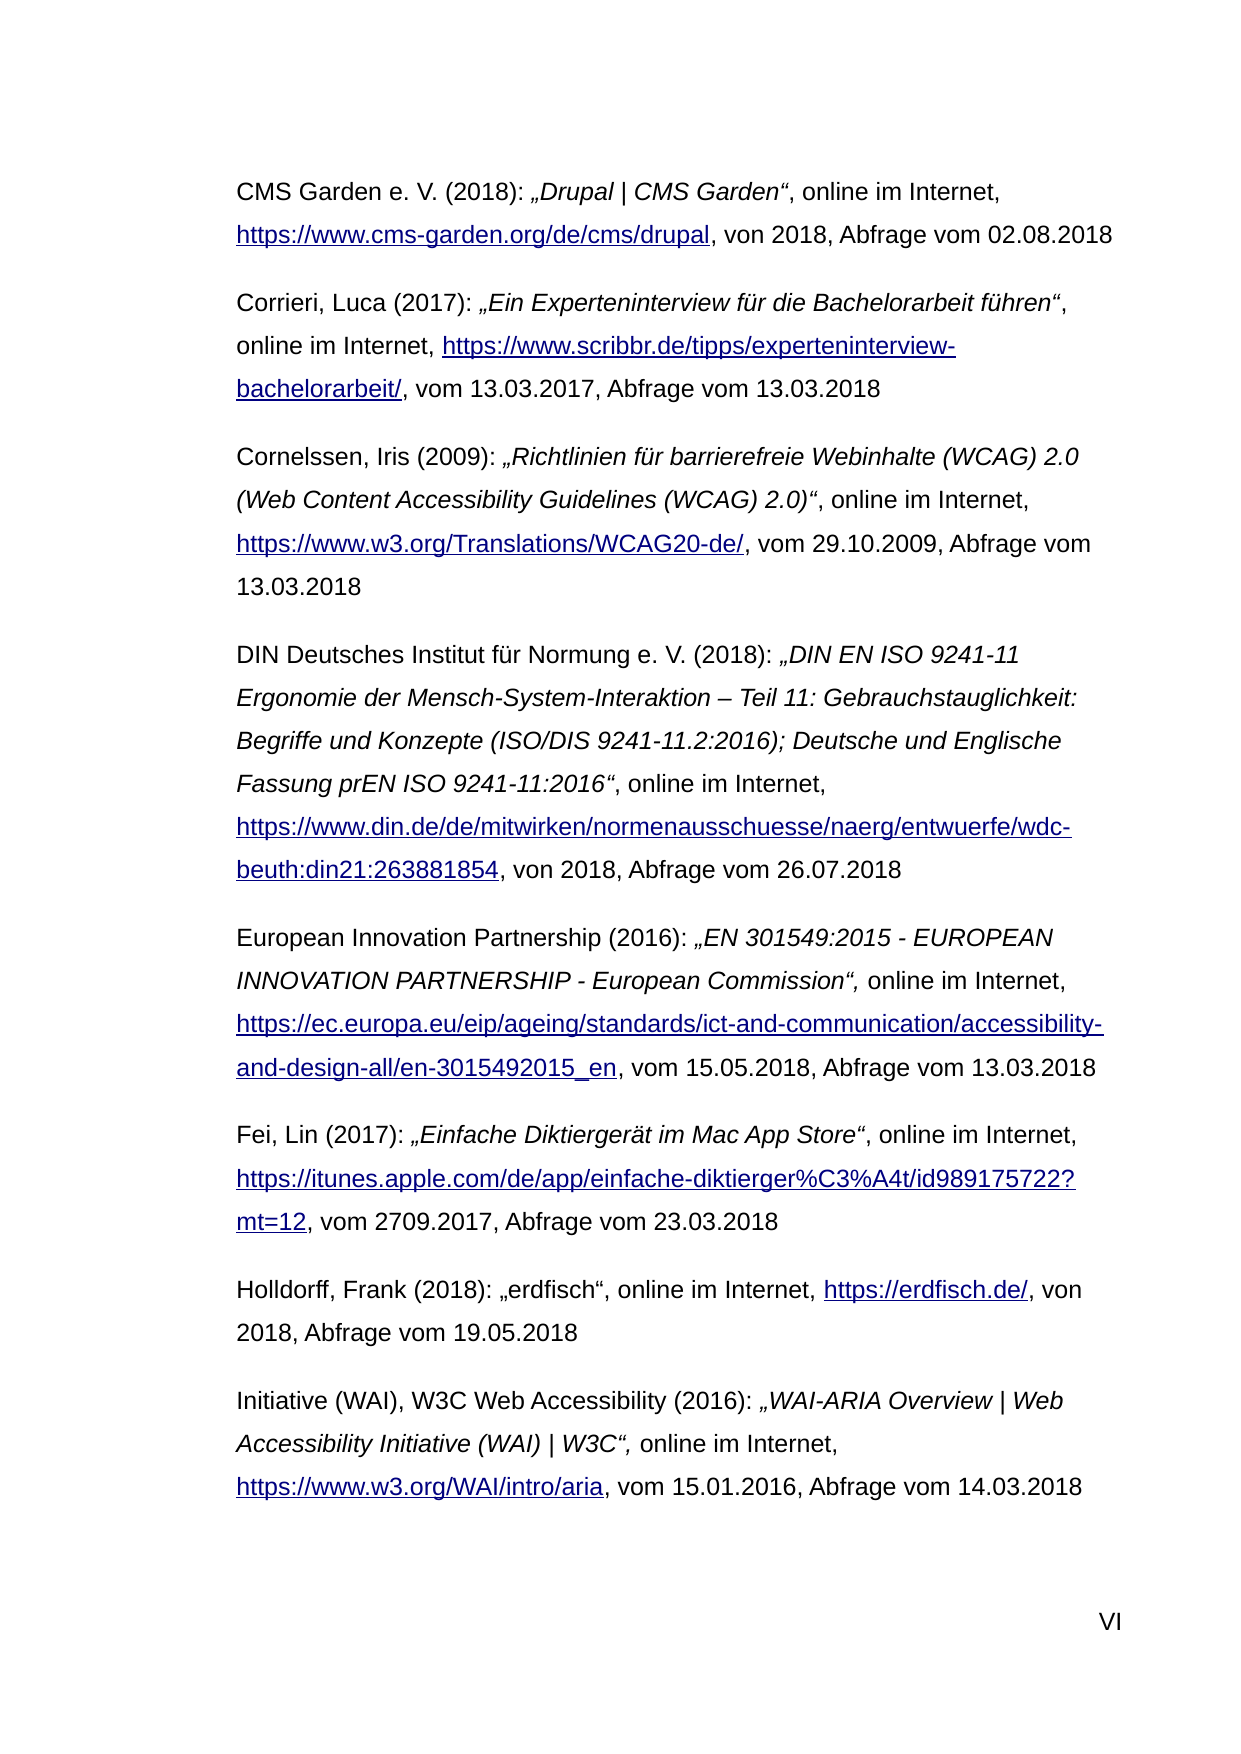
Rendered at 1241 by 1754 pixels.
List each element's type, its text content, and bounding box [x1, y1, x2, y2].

text DIN Deutsches Institut für Normung e. V. (2018): „DIN EN ISO 9241-11 Ergonomie der Mensch-System-Interaktion – Teil 11: Gebrauchstauglichkeit: Begriffe und Konzepte (ISO/DIS 9241-11.2:2016); Deutsche und Englische Fassung prEN ISO 9241-11:2016“, online im Internet, https://www.din.de/de/mitwirken/normenausschuesse/naerg/entwuerfe/wdc-beuth:din21:263881854, von 2018, Abfrage vom 26.07.2018 [236, 640, 1122, 884]
text Fei, Lin (2017): „Einfache Diktiergerät im Mac App Store“, online im Internet, https://itunes.apple.com/de/app/einfache-diktierger%C3%A4t/id989175722?mt=12, vom 2709.2017, Abfrage vom 23.03.2018 [236, 1121, 1122, 1236]
text Initiative (WAI), W3C Web Accessibility (2016): „WAI-ARIA Overview | Web Accessibility Initiative (WAI) | W3C“, online im Internet, https://www.w3.org/WAI/intro/aria, vom 15.01.2016, Abfrage vom 14.03.2018 [236, 1386, 1122, 1501]
text Cornelssen, Iris (2009): „Richtlinien für barrierefreie Webinhalte (WCAG) 2.0 (Web Content Accessibility Guidelines (WCAG) 2.0)“, online im Internet, https://www.w3.org/Translations/WCAG20-de/, vom 29.10.2009, Abfrage vom 13.03.2018 [236, 442, 1122, 601]
text European Innovation Partnership (2016): „EN 301549:2015 - EUROPEAN INNOVATION PARTNERSHIP - European Commission“, online im Internet, https://ec.europa.eu/eip/ageing/standards/ict-and-communication/accessibility-and-design-all/en-3015492015_en, vom 15.05.2018, Abfrage vom 13.03.2018 [236, 923, 1122, 1081]
text CMS Garden e. V. (2018): „Drupal | CMS Garden“, online im Internet, https://www.cms-garden.org/de/cms/drupal, von 2018, Abfrage vom 02.08.2018 [236, 177, 1122, 249]
text Holldorff, Frank (2018): „erdfisch“, online im Internet, https://erdfisch.de/, von 2018, Abfrage vom 19.05.2018 [236, 1275, 1122, 1347]
text Corrieri, Luca (2017): „Ein Experteninterview für die Bachelorarbeit führen“, online im Internet, https://www.scribbr.de/tipps/experteninterview-bachelorarbeit/, vom 13.03.2017, Abfrage vom 13.03.2018 [236, 288, 1122, 403]
